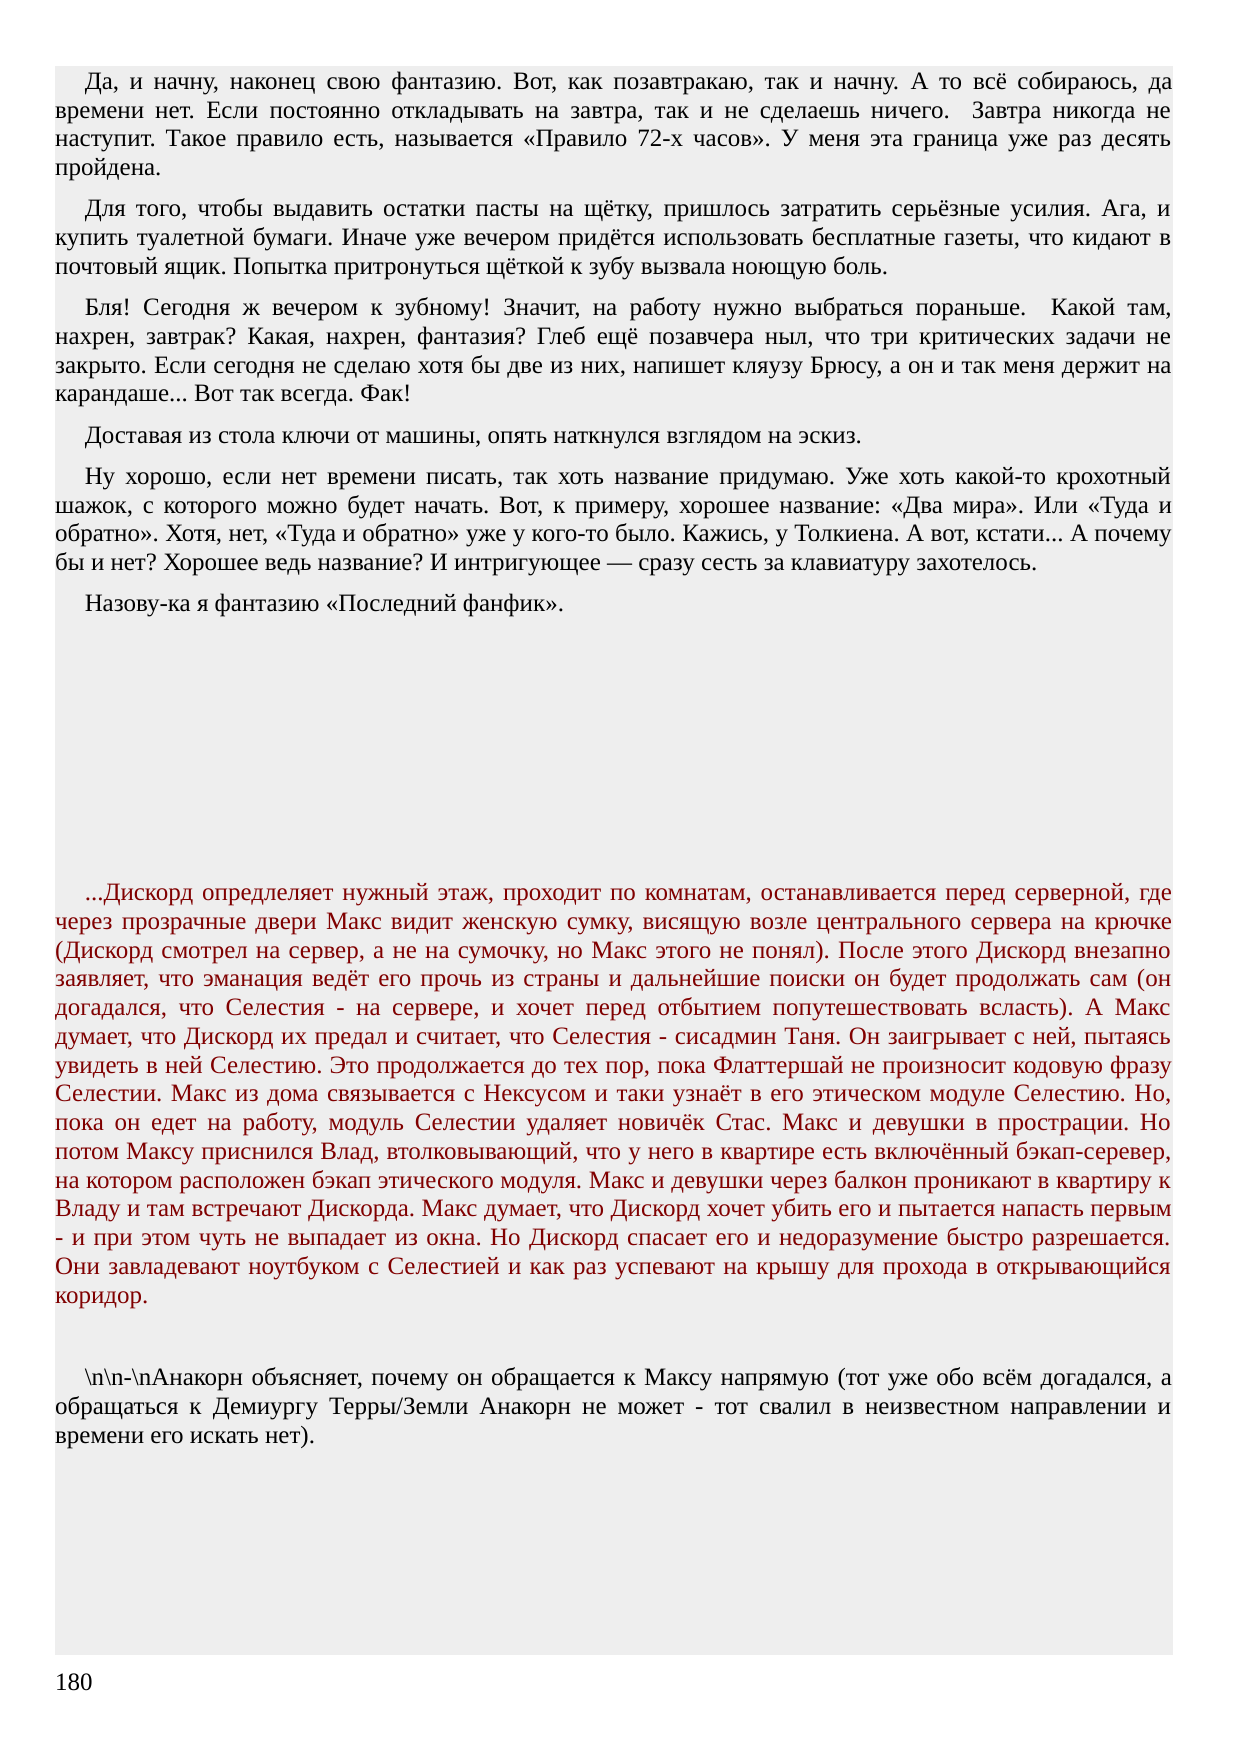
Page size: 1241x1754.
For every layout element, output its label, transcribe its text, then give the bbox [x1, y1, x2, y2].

text Назову-ка я фантазию «Последний фанфик». [55, 588, 1173, 617]
text Бля! Сегодня ж вечером к зубному! Значит, на работу нужно выбраться пораньше. Какой там, нахрен, завтрак? Какая, нахрен, фантазия? Глеб ещё позавчера ныл, что три критических задачи не закрыто. Если сегодня не сделаю хотя бы две из них, напишет кляузу Брюсу, а он и так меня держит на карандаше... Вот так всегда. Фак! [55, 292, 1173, 407]
text \n\n-\nАнакорн объясняет, почему он обращается к Максу напрямую (тот уже обо всём догадался, а обращаться к Демиургу Терры/Земли Анакорн не может - тот свалил в неизвестном направлении и времени его искать нет). [55, 1362, 1173, 1448]
text Да, и начну, наконец свою фантазию. Вот, как позавтракаю, так и начну. А то всё собираюсь, да времени нет. Если постоянно откладывать на завтра, так и не сделаешь ничего. Завтра никогда не наступит. Такое правило есть, называется «Правило 72-х часов». У меня эта граница уже раз десять пройдена. [55, 66, 1173, 181]
text Ну хорошо, если нет времени писать, так хоть название придумаю. Уже хоть какой-то крохотный шажок, с которого можно будет начать. Вот, к примеру, хорошее название: «Два мира». Или «Туда и обратно». Хотя, нет, «Туда и обратно» уже у кого-то было. Кажись, у Толкиена. А вот, кстати... А почему бы и нет? Хорошее ведь название? И интригующее — сразу сесть за клавиатуру захотелось. [55, 461, 1173, 576]
text ...Дискорд опредлеляет нужный этаж, проходит по комнатам, останавливается перед серверной, где через прозрачные двери Макс видит женскую сумку, висящую возле центрального сервера на крючке (Дискорд смотрел на сервер, а не на сумочку, но Макс этого не понял). После этого Дискорд внезапно заявляет, что эманация ведёт его прочь из страны и дальнейшие поиски он будет продолжать сам (он догадался, что Селестия - на сервере, и хочет перед отбытием попутешествовать всласть). А Макс думает, что Дискорд их предал и считает, что Селестия - сисадмин Таня. Он заигрывает с ней, пытаясь увидеть в ней Селестию. Это продолжается до тех пор, пока Флаттершай не произносит кодовую фразу Селестии. Макс из дома связывается с Нексусом и таки узнаёт в его этическом модуле Селестию. Но, пока он едет на работу, модуль Селестии удаляет новичёк Стас. Макс и девушки в прострации. Но потом Максу приснился Влад, втолковывающий, что у него в квартире есть включённый бэкап-серевер, на котором расположен бэкап этического модуля. Макс и девушки через балкон проникают в квартиру к Владу и там встречают Дискорда. Макс думает, что Дискорд хочет убить его и пытается напасть первым - и при этом чуть не выпадает из окна. Но Дискорд спасает его и недоразумение быстро разрешается. Они завладевают ноутбуком с Селестией и как раз успевают на крышу для прохода в открывающийся коридор. [55, 877, 1173, 1308]
text Доставая из стола ключи от машины, опять наткнулся взглядом на эскиз. [55, 420, 1173, 448]
text Для того, чтобы выдавить остатки пасты на щётку, пришлось затратить серьёзные усилия. Ага, и купить туалетной бумаги. Иначе уже вечером придётся использовать бесплатные газеты, что кидают в почтовый ящик. Попытка притронуться щёткой к зубу вызвала ноющую боль. [55, 193, 1173, 280]
